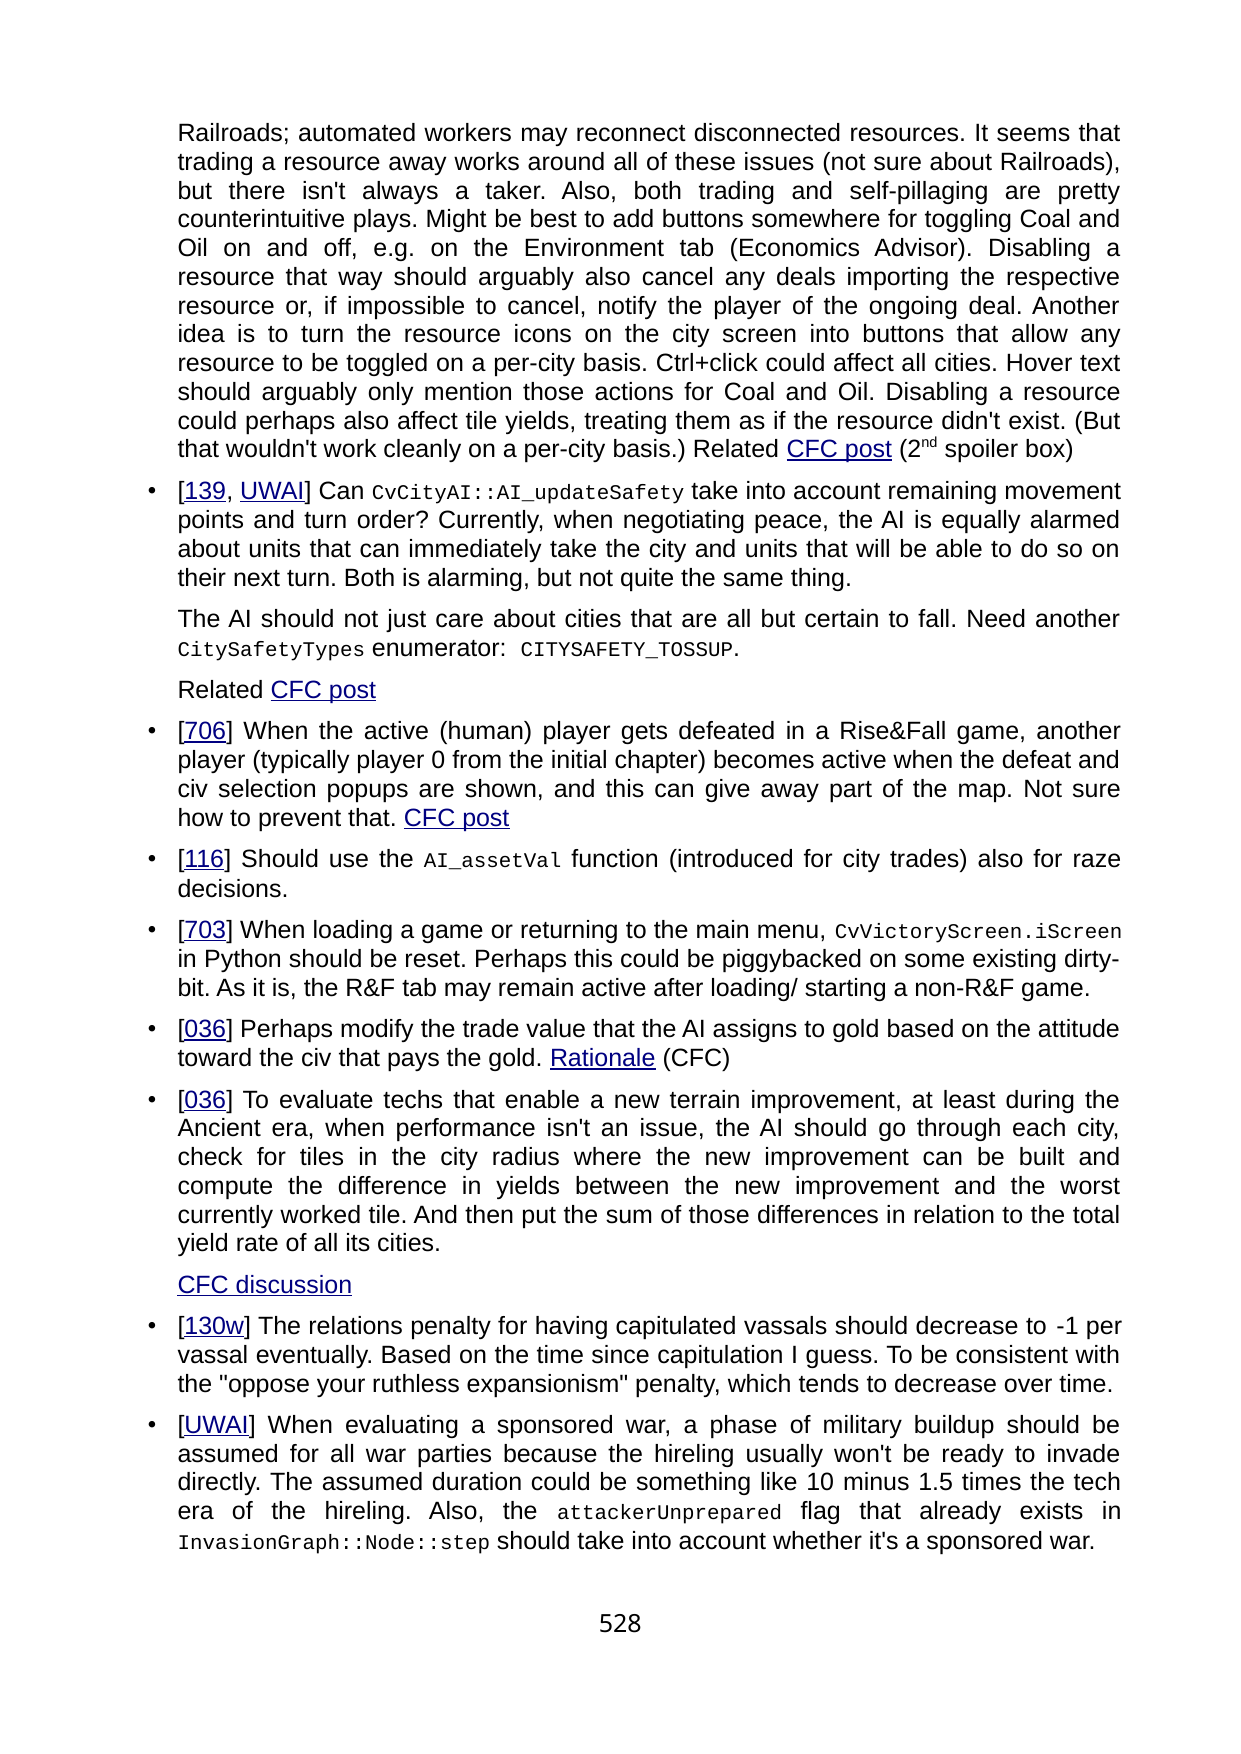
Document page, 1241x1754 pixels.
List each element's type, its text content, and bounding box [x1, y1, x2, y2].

list [036] To evaluate techs that enable a new terrain improvement, at least during the Ancient era, when performance isn't an issue, the AI should go through each city, check for tiles in the city radius where the new improvement can be built and compute the difference in yields between the new improvement and the worst currently worked tile. And then put the sum of those differences in relation to the total yield rate of all its cities. [148, 1084, 1122, 1257]
list [116] Should use the AI_assetVal function (introduced for city trades) also for raze decisions. [148, 844, 1122, 902]
list Related CFC post [148, 675, 1122, 704]
list [703] When loading a game or returning to the main menu, CvVictoryScreen.iScreen in Python should be reset. Perhaps this could be piggybacked on some existing dirty-bit. As it is, the R&F tab may remain active after loading/ starting a non-R&F game. [148, 915, 1122, 1002]
list [130w] The relations penalty for having capitulated vassals should decrease to ‑1 per vassal eventually. Based on the time since capitulation I guess. To be consistent with the "oppose your ruthless expansionism" penalty, which tends to decrease over time. [148, 1311, 1122, 1397]
list [139, UWAI] Can CvCityAI::AI_updateSafety take into account remaining movement points and turn order? Currently, when negotiating peace, the AI is equally alarmed about units that can immediately take the city and units that will be able to do so on their next turn. Both is alarming, but not quite the same thing. [148, 476, 1122, 592]
list The AI should not just care about cities that are all but certain to fall. Need another CitySafetyTypes enumerator: CITYSAFETY_TOSSUP. [148, 604, 1122, 662]
list CFC discussion [148, 1270, 1122, 1298]
list Railroads; automated workers may reconnect disconnected resources. It seems that trading a resource away works around all of these issues (not sure about Railroads), but there isn't always a taker. Also, both trading and self-pillaging are pretty counterintuitive plays. Might be best to add buttons somewhere for toggling Coal and Oil on and off, e.g. on the Environment tab (Economics Advisor). Disabling a resource that way should arguably also cancel any deals importing the respective resource or, if impossible to cancel, notify the player of the ongoing deal. Another idea is to turn the resource icons on the city screen into buttons that allow any resource to be toggled on a per-city basis. Ctrl+click could affect all cities. Hover text should arguably only mention those actions for Coal and Oil. Disabling a resource could perhaps also affect tile yields, treating them as if the resource didn't exist. (But that wouldn't work cleanly on a per-city basis.) Related CFC post (2nd spoiler box) [148, 118, 1122, 463]
list [UWAI] When evaluating a sponsored war, a phase of military buildup should be assumed for all war parties because the hireling usually won't be ready to invade directly. The assumed duration could be something like 10 minus 1.5 times the tech era of the hireling. Also, the attackerUnprepared flag that already exists in InvasionGraph::Node::step should take into account whether it's a sponsored war. [148, 1410, 1122, 1556]
list [036] Perhaps modify the trade value that the AI assigns to gold based on the attitude toward the civ that pays the gold. Rationale (CFC) [148, 1014, 1122, 1072]
list [706] When the active (human) player gets defeated in a Rise&Fall game, another player (typically player 0 from the initial chapter) becomes active when the defeat and civ selection popups are shown, and this can give away part of the map. Not sure how to prevent that. CFC post [148, 716, 1122, 831]
